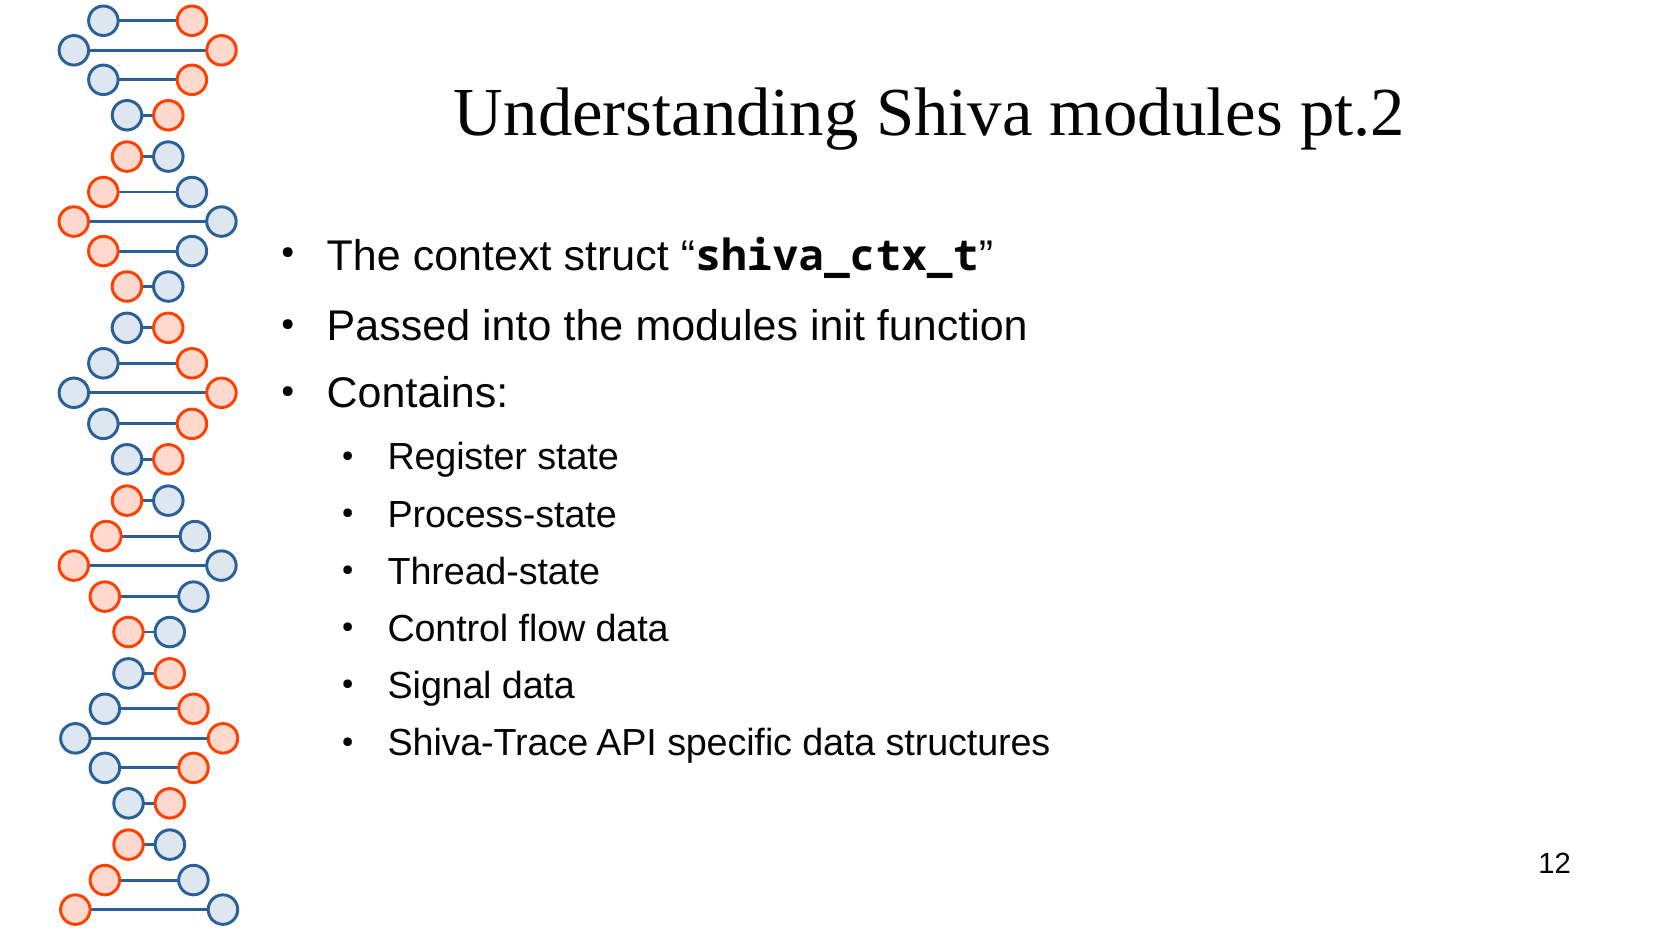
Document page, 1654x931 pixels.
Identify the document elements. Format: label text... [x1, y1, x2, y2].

list The context struct “shiva_ctx_t” Passed into the modules init function Contains: Register state Process-state Thread-state Control flow data Signal data Shiva-Trace API specific data structures [265, 224, 1595, 764]
title Understanding Shiva modules pt.2 [265, 35, 1595, 189]
